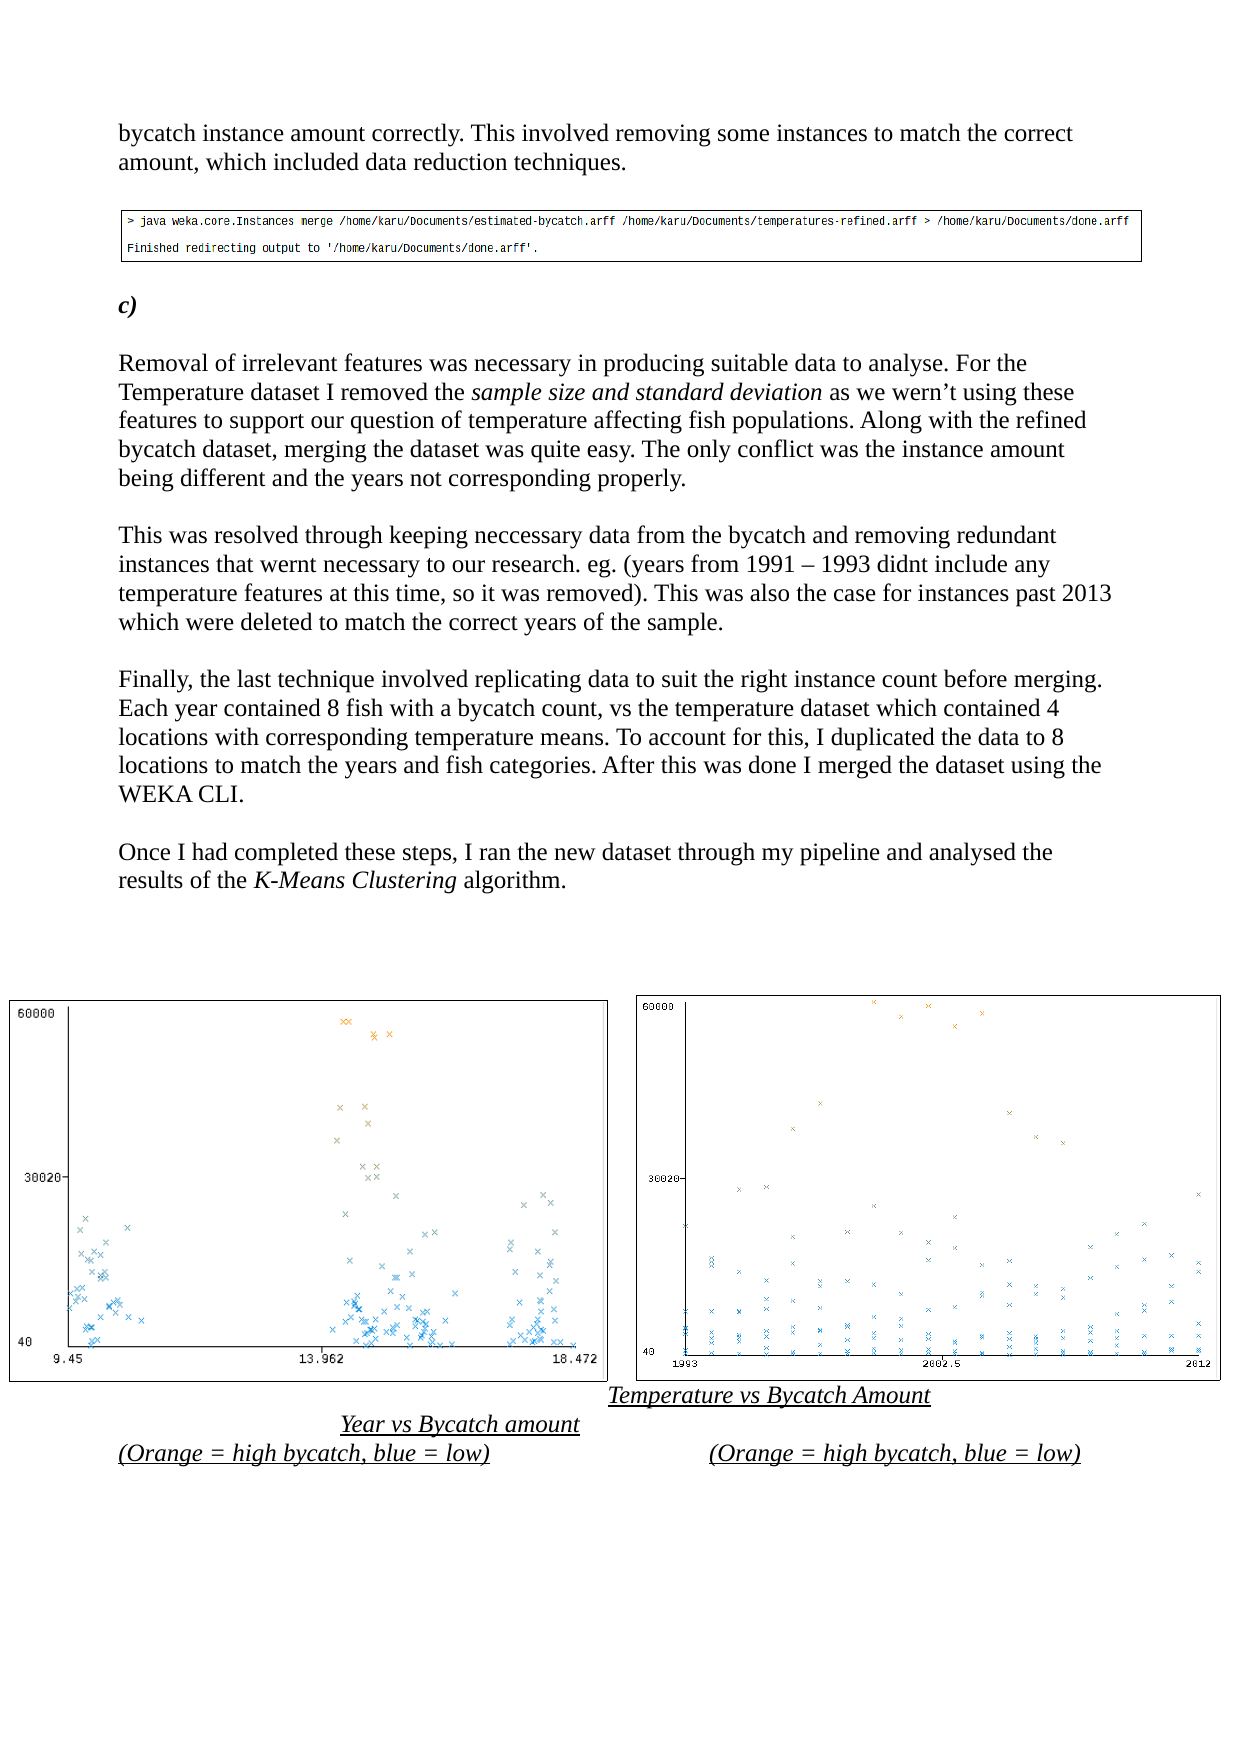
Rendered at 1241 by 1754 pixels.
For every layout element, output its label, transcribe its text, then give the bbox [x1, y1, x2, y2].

text bycatch instance amount correctly. This involved removing some instances to match the correct amount, which included data reduction techniques. [118, 118, 1122, 176]
picture [124, 213, 1139, 259]
text Removal of irrelevant features was necessary in producing suitable data to analyse. For the Temperature dataset I removed the sample size and standard deviation as we wern’t using these features to support our question of temperature affecting fish populations. Along with the refined bycatch dataset, merging the dataset was quite easy. The only conflict was the instance amount being different and the years not corresponding properly. [118, 348, 1122, 492]
text Finally, the last technique involved replicating data to suit the right instance count before merging. Each year contained 8 fish with a bycatch count, vs the temperature dataset which contained 4 locations with corresponding temperature means. To account for this, I duplicated the data to 8 locations to match the years and fish categories. After this was done I merged the dataset using the WEKA CLI. [118, 664, 1122, 808]
picture [12, 1002, 605, 1379]
picture [639, 998, 1217, 1378]
text [637, 996, 1220, 1380]
text Temperature vs Bycatch Amount Year vs Bycatch amount [118, 1379, 1122, 1438]
text This was resolved through keeping neccessary data from the bycatch and removing redundant instances that wernt necessary to our research. eg. (years from 1991 – 1993 didnt include any temperature features at this time, so it was removed). This was also the case for instances past 2013 which were deleted to match the correct years of the sample. [118, 520, 1122, 635]
text Once I had completed these steps, I ran the new dataset through my pipeline and analysed the results of the K-Means Clustering algorithm. [118, 837, 1122, 894]
text (Orange = high bycatch, blue = low) (Orange = high bycatch, blue = low) [118, 1438, 1122, 1467]
text c) [118, 290, 1122, 319]
